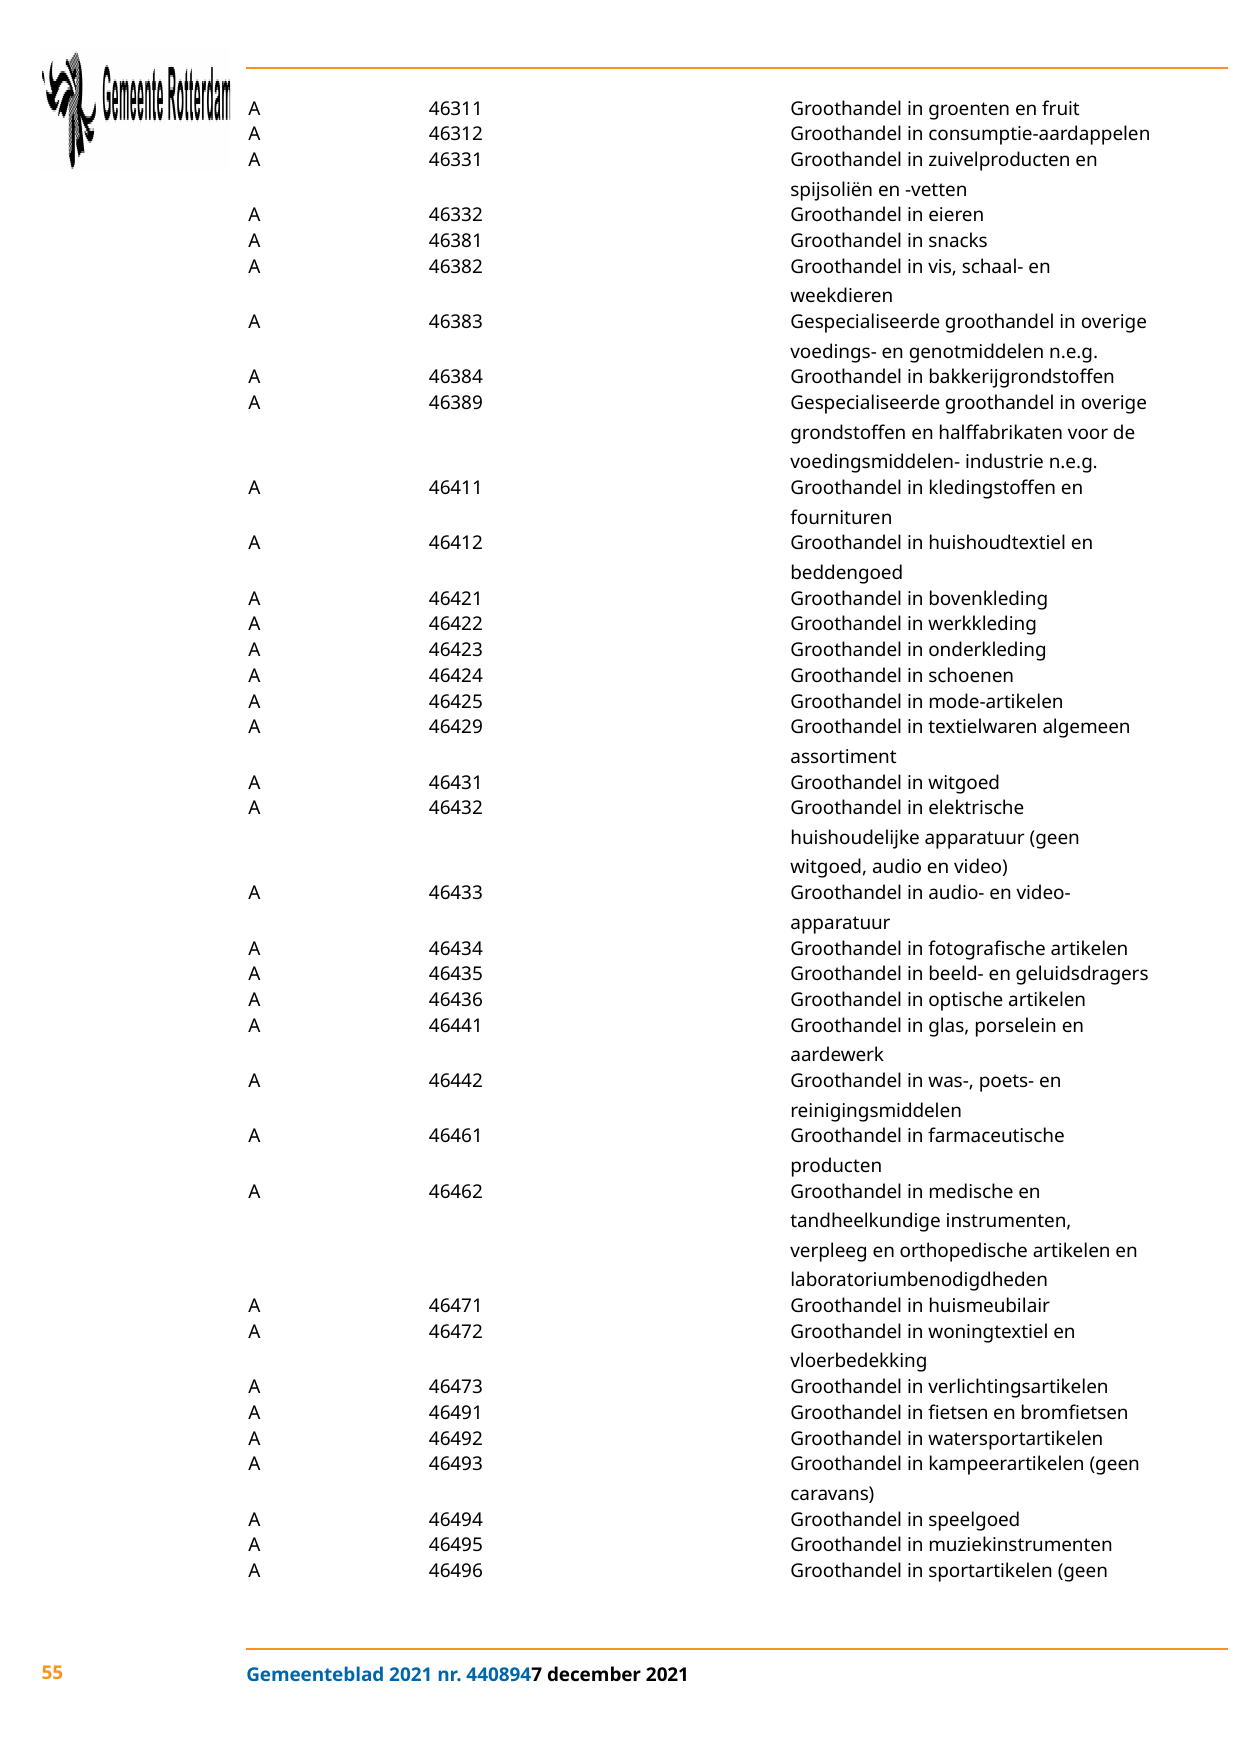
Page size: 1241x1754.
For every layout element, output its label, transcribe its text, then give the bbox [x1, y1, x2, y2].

table_cell Groothandel in sportartikelen (geen [790, 1558, 1152, 1583]
table_cell 46383 [429, 308, 790, 364]
table_cell A [248, 769, 429, 794]
table_cell A [248, 636, 429, 662]
table_cell Groothandel in beeld- en geluidsdragers [790, 961, 1152, 986]
table_cell A [248, 227, 429, 253]
table_cell 46436 [429, 986, 790, 1012]
table_cell A [248, 1374, 429, 1399]
table_cell A [248, 1318, 429, 1373]
table_cell A [248, 1012, 429, 1067]
table_cell Gespecialiseerde groothandel in overige voedings- en genotmiddelen n.e.g. [790, 308, 1152, 364]
table_cell 46493 [429, 1451, 790, 1506]
table_cell Groothandel in huismeubilair [790, 1293, 1152, 1318]
table_cell A [248, 1123, 429, 1178]
table_cell A [248, 1532, 429, 1557]
table_cell 46492 [429, 1425, 790, 1451]
table_cell 46442 [429, 1067, 790, 1123]
table_cell 46384 [429, 364, 790, 389]
table_cell 46421 [429, 585, 790, 611]
table_cell A [248, 1178, 429, 1292]
table_cell 46423 [429, 636, 790, 662]
table_cell 46332 [429, 202, 790, 227]
table_cell 46389 [429, 389, 790, 474]
table_cell Groothandel in farmaceutische producten [790, 1123, 1152, 1178]
table_cell 46433 [429, 880, 790, 935]
table_cell A [248, 95, 429, 121]
table_cell Groothandel in onderkleding [790, 636, 1152, 662]
table_cell 46462 [429, 1178, 790, 1292]
table_cell A [248, 308, 429, 364]
table_cell 46434 [429, 935, 790, 961]
table_cell Groothandel in kampeerartikelen (geen caravans) [790, 1451, 1152, 1506]
table_cell Groothandel in fotografische artikelen [790, 935, 1152, 961]
table_cell Groothandel in mode-artikelen [790, 688, 1152, 713]
table_cell Groothandel in schoenen [790, 662, 1152, 688]
table_cell 46491 [429, 1399, 790, 1425]
table_cell A [248, 795, 429, 879]
table_cell 46425 [429, 688, 790, 713]
table_cell 46411 [429, 474, 790, 529]
table_cell 46495 [429, 1532, 790, 1557]
table_cell Groothandel in snacks [790, 227, 1152, 253]
table_cell A [248, 1558, 429, 1583]
table_cell A [248, 1293, 429, 1318]
table_cell Groothandel in speelgoed [790, 1506, 1152, 1532]
table_cell A [248, 121, 429, 146]
table_cell 46422 [429, 611, 790, 636]
table_cell 46494 [429, 1506, 790, 1532]
table_cell Groothandel in bakkerijgrondstoffen [790, 364, 1152, 389]
picture [41, 47, 231, 172]
table_cell 46473 [429, 1374, 790, 1399]
table_cell A [248, 880, 429, 935]
table_cell A [248, 474, 429, 529]
table_cell A [248, 1506, 429, 1532]
table_cell Groothandel in medische en tandheelkundige instrumenten, verpleeg en orthopedische artikelen en laboratoriumbenodigdheden [790, 1178, 1152, 1292]
table_cell Groothandel in elektrische huishoudelijke apparatuur (geen witgoed, audio en video) [790, 795, 1152, 879]
table_cell 46382 [429, 253, 790, 308]
table_cell A [248, 202, 429, 227]
table_cell Groothandel in kledingstoffen en fournituren [790, 474, 1152, 529]
table_cell Groothandel in consumptie-aardappelen [790, 121, 1152, 146]
table_cell A [248, 146, 429, 202]
table_cell Groothandel in witgoed [790, 769, 1152, 794]
table_cell Groothandel in werkkleding [790, 611, 1152, 636]
table_cell A [248, 935, 429, 961]
table_cell Groothandel in textielwaren algemeen assortiment [790, 714, 1152, 769]
table_cell 46472 [429, 1318, 790, 1373]
table_cell 46432 [429, 795, 790, 879]
table_cell 46435 [429, 961, 790, 986]
table_cell 46381 [429, 227, 790, 253]
table_cell Groothandel in vis, schaal- en weekdieren [790, 253, 1152, 308]
table_cell Groothandel in verlichtingsartikelen [790, 1374, 1152, 1399]
table_cell Groothandel in bovenkleding [790, 585, 1152, 611]
table_cell 46331 [429, 146, 790, 202]
table_cell 46496 [429, 1558, 790, 1583]
table_cell A [248, 662, 429, 688]
table_cell 46311 [429, 95, 790, 121]
table_cell Groothandel in zuivelproducten en spijsoliën en -vetten [790, 146, 1152, 202]
table_cell A [248, 961, 429, 986]
table_cell Groothandel in woningtextiel en vloerbedekking [790, 1318, 1152, 1373]
table_cell 46424 [429, 662, 790, 688]
table_cell A [248, 1067, 429, 1123]
table_cell Groothandel in audio- en video-apparatuur [790, 880, 1152, 935]
table_cell 46312 [429, 121, 790, 146]
table_cell A [248, 530, 429, 585]
table_cell A [248, 714, 429, 769]
table_cell 46429 [429, 714, 790, 769]
table_cell A [248, 1451, 429, 1506]
table_cell A [248, 585, 429, 611]
table_cell Groothandel in was-, poets- en reinigingsmiddelen [790, 1067, 1152, 1123]
table_cell Groothandel in muziekinstrumenten [790, 1532, 1152, 1557]
table_cell Groothandel in eieren [790, 202, 1152, 227]
table_cell A [248, 253, 429, 308]
table_cell 46441 [429, 1012, 790, 1067]
table_cell A [248, 688, 429, 713]
table_cell Groothandel in groenten en fruit [790, 95, 1152, 121]
table_cell Groothandel in optische artikelen [790, 986, 1152, 1012]
table_cell Gespecialiseerde groothandel in overige grondstoffen en halffabrikaten voor de voedingsmiddelen- industrie n.e.g. [790, 389, 1152, 474]
table_cell A [248, 389, 429, 474]
table_cell Groothandel in fietsen en bromfietsen [790, 1399, 1152, 1425]
table_cell Groothandel in glas, porselein en aardewerk [790, 1012, 1152, 1067]
table_cell Groothandel in watersportartikelen [790, 1425, 1152, 1451]
table_cell A [248, 1399, 429, 1425]
table_cell A [248, 611, 429, 636]
table_cell A [248, 364, 429, 389]
table_cell 46431 [429, 769, 790, 794]
table_cell A [248, 986, 429, 1012]
table_cell A [248, 1425, 429, 1451]
table_cell 46471 [429, 1293, 790, 1318]
table_cell Groothandel in huishoudtextiel en beddengoed [790, 530, 1152, 585]
table_cell 46461 [429, 1123, 790, 1178]
table_cell 46412 [429, 530, 790, 585]
